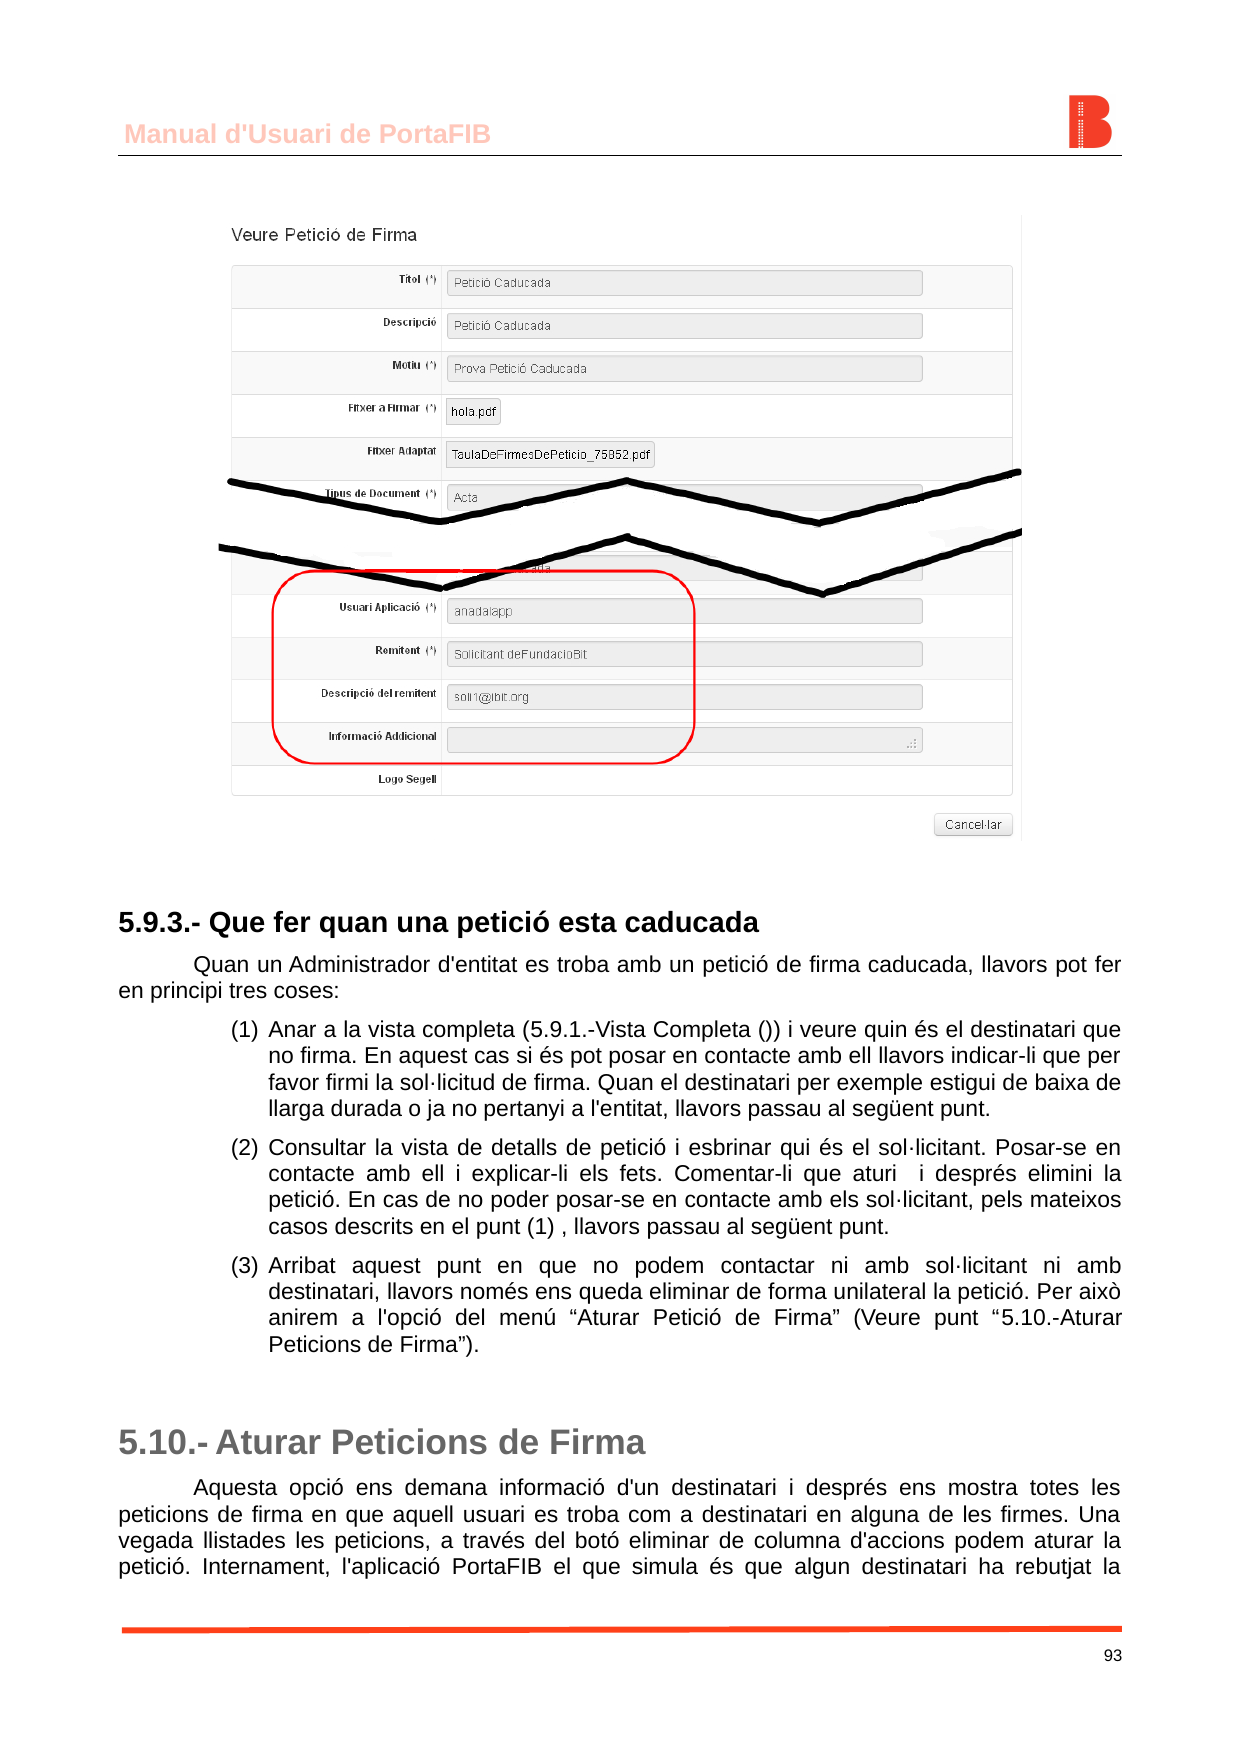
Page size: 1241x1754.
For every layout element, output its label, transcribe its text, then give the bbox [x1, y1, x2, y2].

subtitle Aturar Peticions de Firma [118, 1421, 1122, 1462]
list Consultar la vista de detalls de petició i esbrinar qui és el sol·licitant. Posar-se en contacte amb ell i explicar-li els fets. Comentar-li que aturi i després elimini la petició. En cas de no poder posar-se en contacte amb els sol·licitant, pels mateixos casos descrits en el punt (1) , llavors passau al següent punt. [231, 1134, 1122, 1239]
text Quan un Administrador d'entitat es troba amb un petició de firma caducada, llavors pot fer en principi tres coses: [118, 951, 1122, 1003]
list Anar a la vista completa (5.9.1.-Vista Completa ()) i veure quin és el destinatari que no firma. En aquest cas si és pot posar en contacte amb ell llavors indicar-li que per favor firmi la sol·licitud de firma. Quan el destinatari per exemple estigui de baixa de llarga durada o ja no pertanyi a l'entitat, llavors passau al següent punt. [231, 1016, 1122, 1121]
picture [1063, 94, 1117, 150]
text Aquesta opció ens demana informació d'un destinatari i després ens mostra totes les peticions de firma en que aquell usuari es troba com a destinatari en alguna de les firmes. Una vegada llistades les peticions, a través del botó eliminar de columna d'accions podem aturar la petició. Internament, l'aplicació PortaFIB el que simula és que algun destinatari ha rebutjat la [118, 1474, 1122, 1579]
picture [218, 215, 1022, 841]
subtitle Que fer quan una petició esta caducada [118, 904, 1122, 938]
list Arribat aquest punt en que no podem contactar ni amb sol·licitant ni amb destinatari, llavors només ens queda eliminar de forma unilateral la petició. Per això anirem a l'opció del menú “Aturar Petició de Firma” (Veure punt “5.10.-Aturar Peticions de Firma”). [231, 1252, 1122, 1357]
